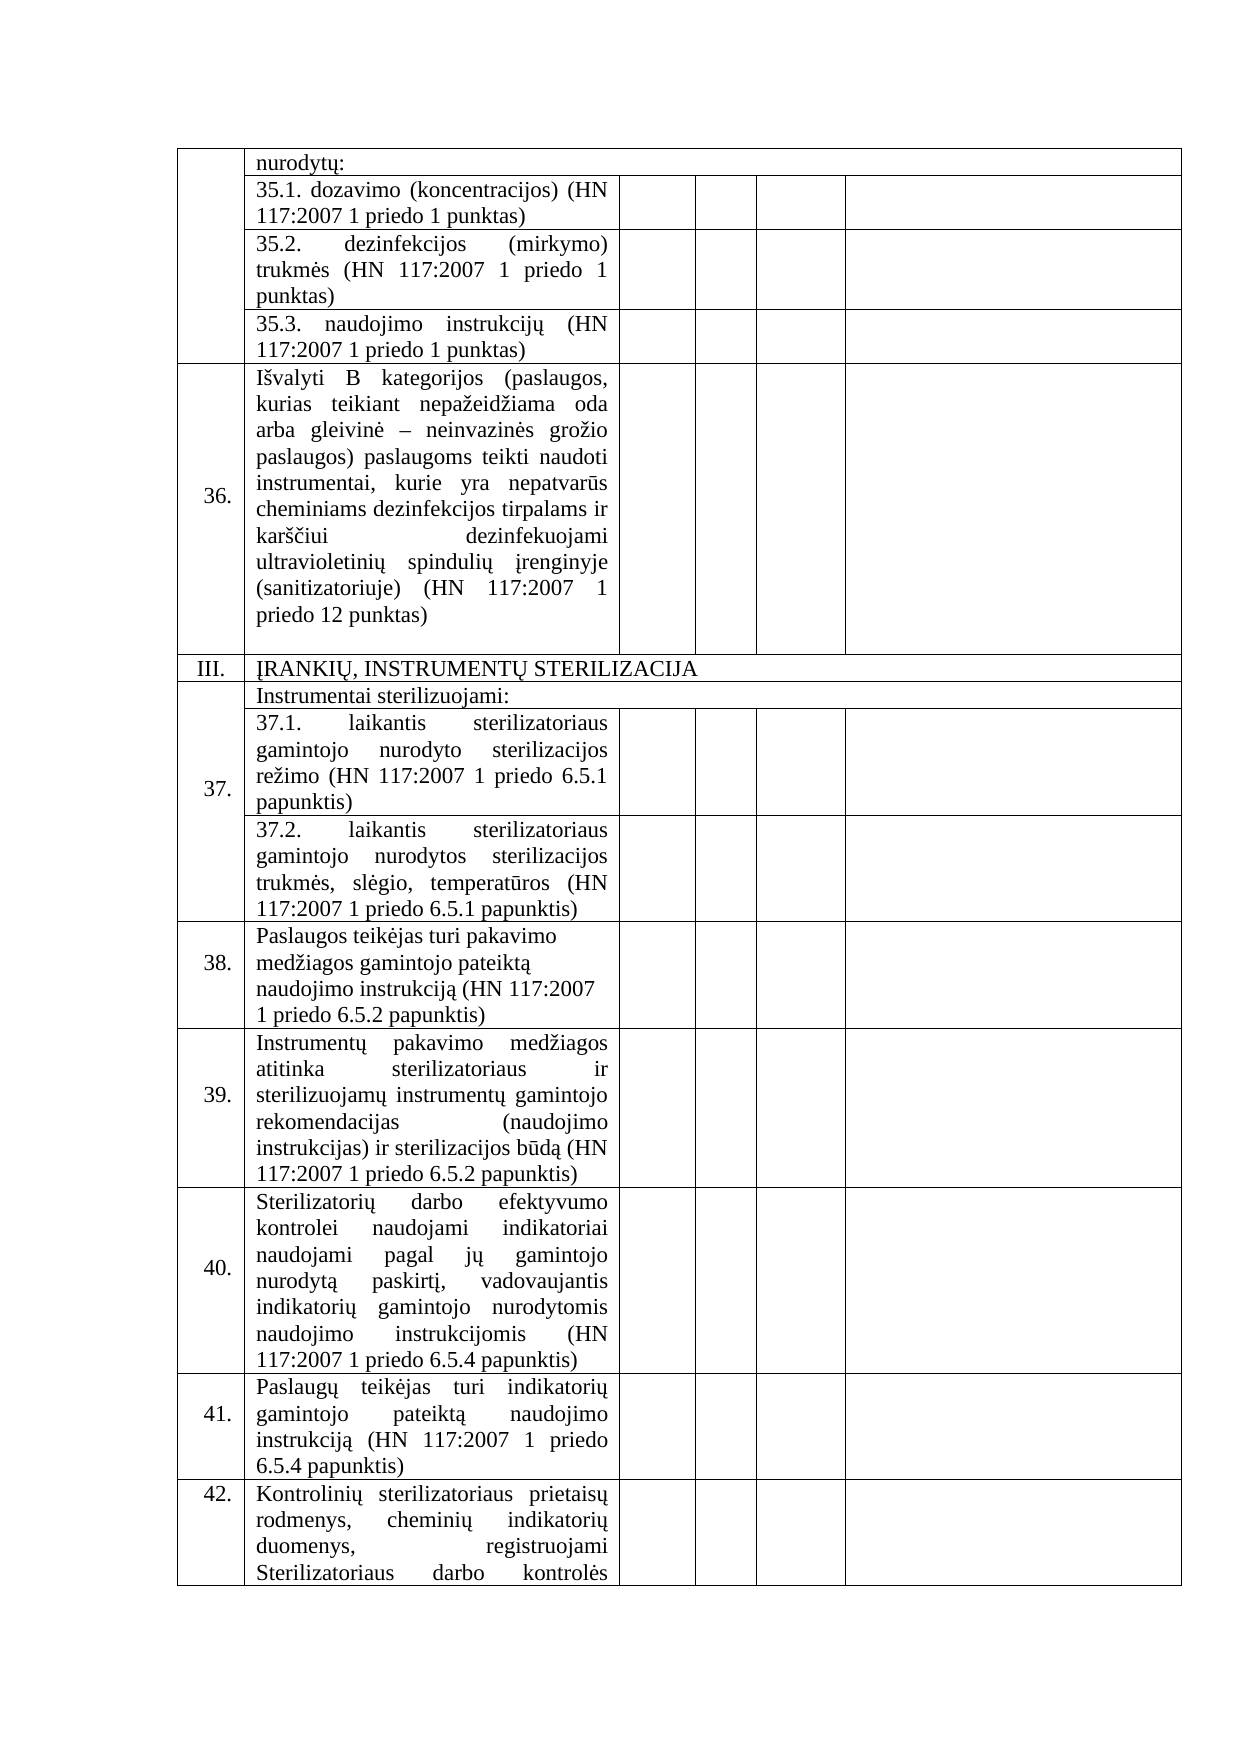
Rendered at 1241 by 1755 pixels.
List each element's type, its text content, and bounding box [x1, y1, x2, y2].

table_cell 35.3. naudojimo instrukcijų (HN 117:2007 1 priedo 1 punktas) [245, 310, 619, 363]
table_cell [696, 230, 756, 309]
table_cell [620, 1374, 695, 1479]
table_cell 41. [178, 1374, 244, 1479]
table_cell [846, 1374, 1181, 1479]
table_cell [696, 176, 756, 229]
table_cell [696, 922, 756, 1028]
table_cell [757, 816, 845, 921]
table_cell [620, 310, 695, 363]
table_cell 36. [178, 364, 244, 653]
table_cell 40. [178, 1188, 244, 1372]
table_cell [620, 364, 695, 653]
table_cell [696, 709, 756, 815]
table_cell [696, 1374, 756, 1479]
table_cell [696, 1188, 756, 1372]
table_cell 35.1. dozavimo (koncentracijos) (HN 117:2007 1 priedo 1 punktas) [245, 176, 619, 229]
table_cell [620, 176, 695, 229]
table_cell [696, 1480, 756, 1585]
table_cell nurodytų: [245, 149, 1181, 175]
table_cell Kontrolinių sterilizatoriaus prietaisų rodmenys, cheminių indikatorių duomenys, registruojami Sterilizatoriaus darbo kontrolės [245, 1480, 619, 1585]
table_cell [846, 1188, 1181, 1372]
table_cell [620, 1029, 695, 1187]
table_cell [757, 310, 845, 363]
table_cell [757, 1480, 845, 1585]
table_cell [620, 709, 695, 815]
table_cell [846, 922, 1181, 1028]
table_cell [757, 922, 845, 1028]
table_cell [620, 816, 695, 921]
table_cell 39. [178, 1029, 244, 1187]
table_cell [846, 1480, 1181, 1585]
table_cell Paslaugų teikėjas turi indikatorių gamintojo pateiktą naudojimo instrukciją (HN 117:2007 1 priedo 6.5.4 papunktis) [245, 1374, 619, 1479]
table_cell [620, 1188, 695, 1372]
table_cell [757, 1188, 845, 1372]
table_cell ĮRANKIŲ, INSTRUMENTŲ STERILIZACIJA [245, 655, 1181, 681]
table_cell III. [178, 655, 244, 681]
table_cell 37. [178, 682, 244, 921]
table_cell [757, 364, 845, 653]
table_cell Sterilizatorių darbo efektyvumo kontrolei naudojami indikatoriai naudojami pagal jų gamintojo nurodytą paskirtį, vadovaujantis indikatorių gamintojo nurodytomis naudojimo instrukcijomis (HN 117:2007 1 priedo 6.5.4 papunktis) [245, 1188, 619, 1372]
table_cell [620, 1480, 695, 1585]
table_cell [846, 709, 1181, 815]
table_cell 35.2. dezinfekcijos (mirkymo) trukmės (HN 117:2007 1 priedo 1 punktas) [245, 230, 619, 309]
table_cell [620, 230, 695, 309]
table_cell [757, 1374, 845, 1479]
table_cell Instrumentai sterilizuojami: [245, 682, 1181, 708]
table_cell [846, 816, 1181, 921]
table_cell [757, 709, 845, 815]
table_cell [846, 230, 1181, 309]
table_cell Paslaugos teikėjas turi pakavimo medžiagos gamintojo pateiktą naudojimo instrukciją (HN 117:2007 1 priedo 6.5.2 papunktis) [245, 922, 619, 1028]
table_cell Instrumentų pakavimo medžiagos atitinka sterilizatoriaus ir sterilizuojamų instrumentų gamintojo rekomendacijas (naudojimo instrukcijas) ir sterilizacijos būdą (HN 117:2007 1 priedo 6.5.2 papunktis) [245, 1029, 619, 1187]
table_cell [757, 1029, 845, 1187]
table_cell Išvalyti B kategorijos (paslaugos, kurias teikiant nepažeidžiama oda arba gleivinė – neinvazinės grožio paslaugos) paslaugoms teikti naudoti instrumentai, kurie yra nepatvarūs cheminiams dezinfekcijos tirpalams ir karščiui dezinfekuojami ultravioletinių spindulių įrenginyje (sanitizatoriuje) (HN 117:2007 1 priedo 12 punktas) [245, 364, 619, 653]
table_cell [178, 149, 244, 363]
table_cell [696, 816, 756, 921]
table_cell 37.1. laikantis sterilizatoriaus gamintojo nurodyto sterilizacijos režimo (HN 117:2007 1 priedo 6.5.1 papunktis) [245, 709, 619, 815]
table_cell [757, 230, 845, 309]
table_cell [696, 1029, 756, 1187]
table_cell [846, 1029, 1181, 1187]
table_cell [846, 364, 1181, 653]
table_cell 38. [178, 922, 244, 1028]
table_cell [696, 310, 756, 363]
table_cell [620, 922, 695, 1028]
table_cell 37.2. laikantis sterilizatoriaus gamintojo nurodytos sterilizacijos trukmės, slėgio, temperatūros (HN 117:2007 1 priedo 6.5.1 papunktis) [245, 816, 619, 921]
table_cell [757, 176, 845, 229]
table_cell 42. [178, 1480, 244, 1585]
table_cell [846, 310, 1181, 363]
table_cell [846, 176, 1181, 229]
table_cell [696, 364, 756, 653]
